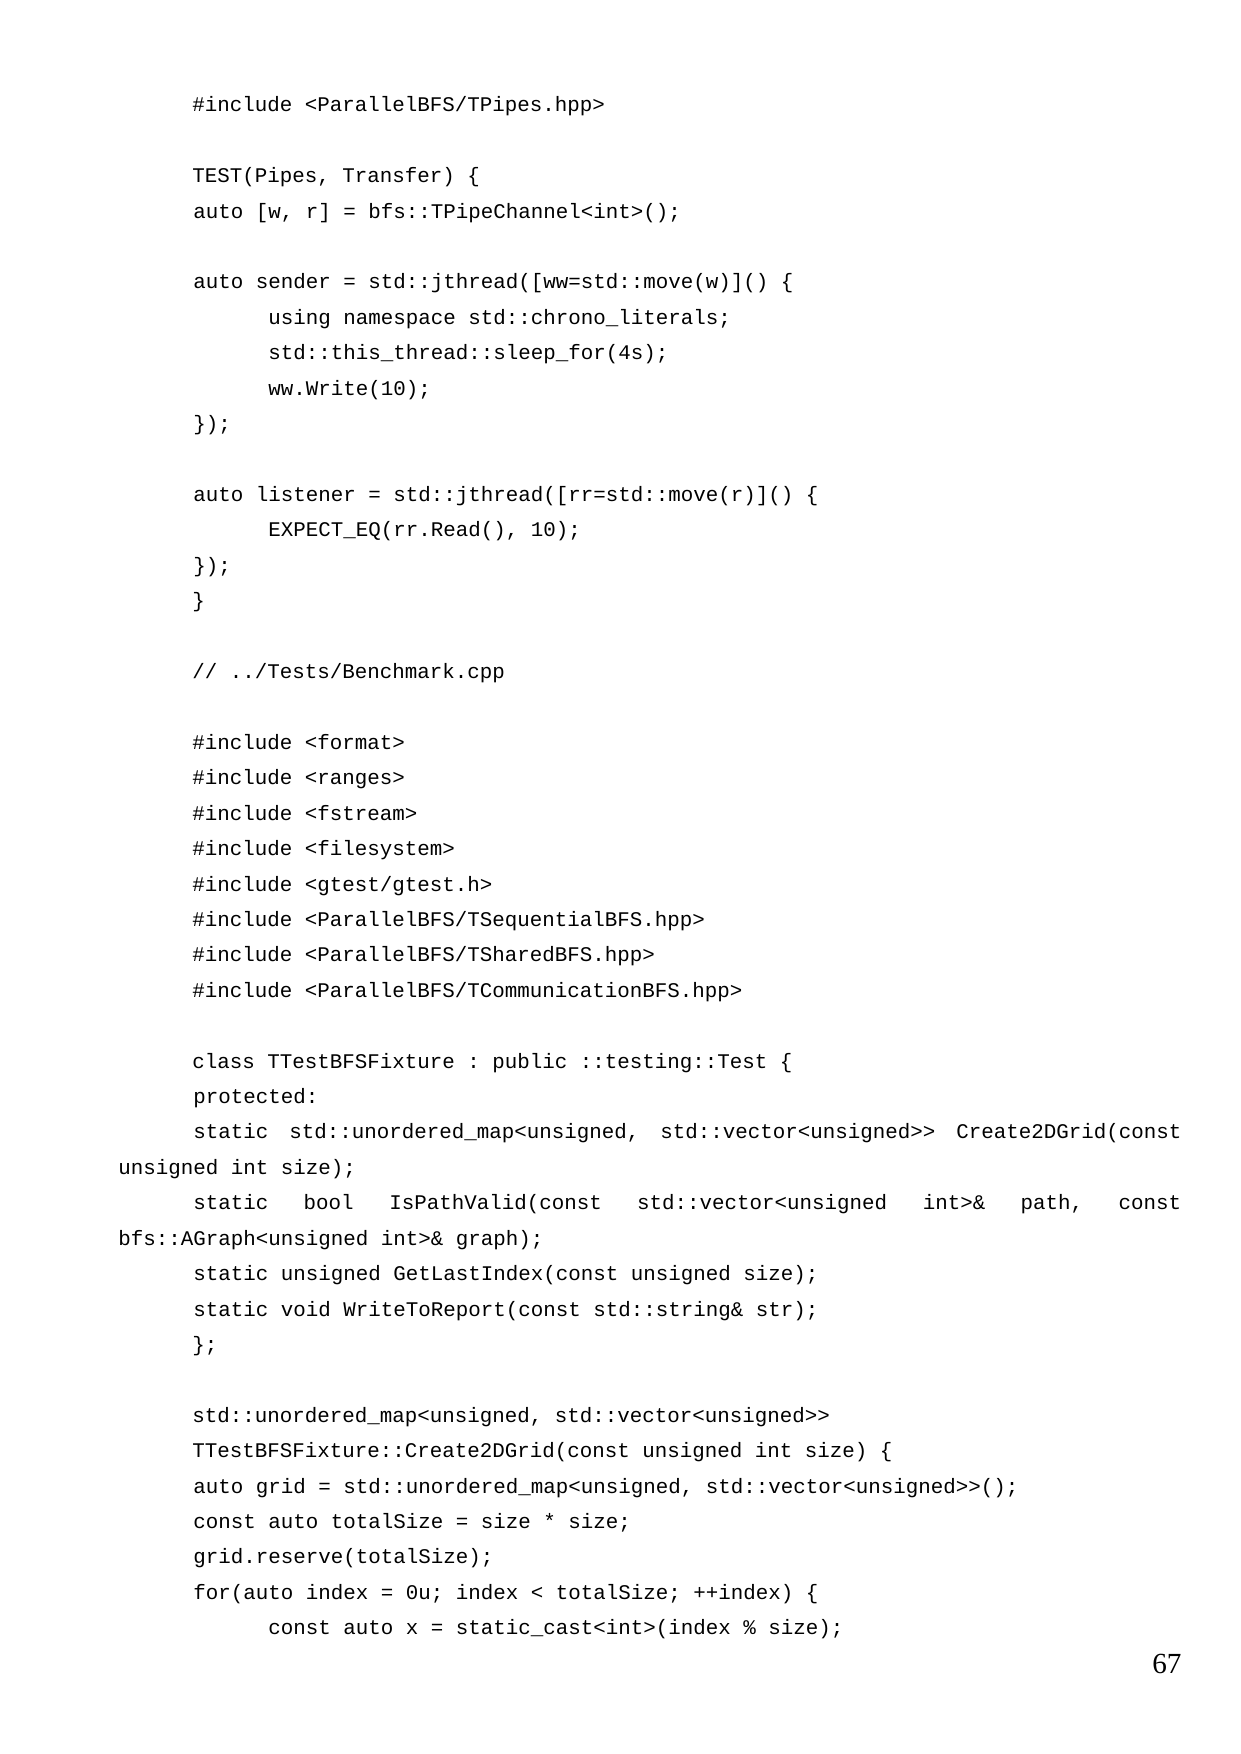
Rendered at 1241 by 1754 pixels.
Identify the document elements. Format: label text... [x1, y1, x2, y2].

text auto sender = std::jthread([ww=std::move(w)]() { [118, 272, 1181, 295]
text TEST(Pipes, Transfer) { [118, 165, 1181, 189]
text }; [118, 1334, 1181, 1358]
text ww.Write(10); [118, 378, 1181, 401]
text #include <ParallelBFS/TPipes.hpp> [118, 94, 1181, 118]
text #include <filesystem> [118, 838, 1181, 862]
text grid.reserve(totalSize); [118, 1547, 1181, 1570]
text #include <ParallelBFS/TSequentialBFS.hpp> [118, 909, 1181, 933]
text auto listener = std::jthread([rr=std::move(r)]() { [118, 484, 1181, 508]
text for(auto index = 0u; index < totalSize; ++index) { [118, 1582, 1181, 1606]
text TTestBFSFixture::Create2DGrid(const unsigned int size) { [118, 1440, 1181, 1464]
text static unsigned GetLastIndex(const unsigned size); [118, 1263, 1181, 1287]
text protected: [118, 1086, 1181, 1110]
text } [118, 590, 1181, 614]
text #include <format> [118, 732, 1181, 756]
text std::unordered_map<unsigned, std::vector<unsigned>> [118, 1405, 1181, 1428]
text static void WriteToReport(const std::string& str); [118, 1299, 1181, 1322]
text #include <ParallelBFS/TCommunicationBFS.hpp> [118, 980, 1181, 1003]
text #include <ranges> [118, 767, 1181, 791]
text class TTestBFSFixture : public ::testing::Test { [118, 1051, 1181, 1074]
text #include <ParallelBFS/TSharedBFS.hpp> [118, 944, 1181, 968]
text #include <gtest/gtest.h> [118, 874, 1181, 897]
text }); [118, 413, 1181, 437]
text auto [w, r] = bfs::TPipeChannel<int>(); [118, 201, 1181, 224]
text // ../Tests/Benchmark.cpp [118, 661, 1181, 685]
text EXPECT_EQ(rr.Read(), 10); [118, 519, 1181, 543]
text const auto totalSize = size * size; [118, 1511, 1181, 1535]
text static bool IsPathValid(const std::vector<unsigned int>& path, const bfs::AGraph<unsigned int>& graph); [118, 1192, 1181, 1251]
text #include <fstream> [118, 803, 1181, 826]
text }); [118, 555, 1181, 578]
text using namespace std::chrono_literals; [118, 307, 1181, 331]
text std::this_thread::sleep_for(4s); [118, 342, 1181, 366]
text auto grid = std::unordered_map<unsigned, std::vector<unsigned>>(); [118, 1476, 1181, 1499]
text static std::unordered_map<unsigned, std::vector<unsigned>> Create2DGrid(const unsigned int size); [118, 1122, 1181, 1181]
text const auto x = static_cast<int>(index % size); [118, 1617, 1181, 1641]
